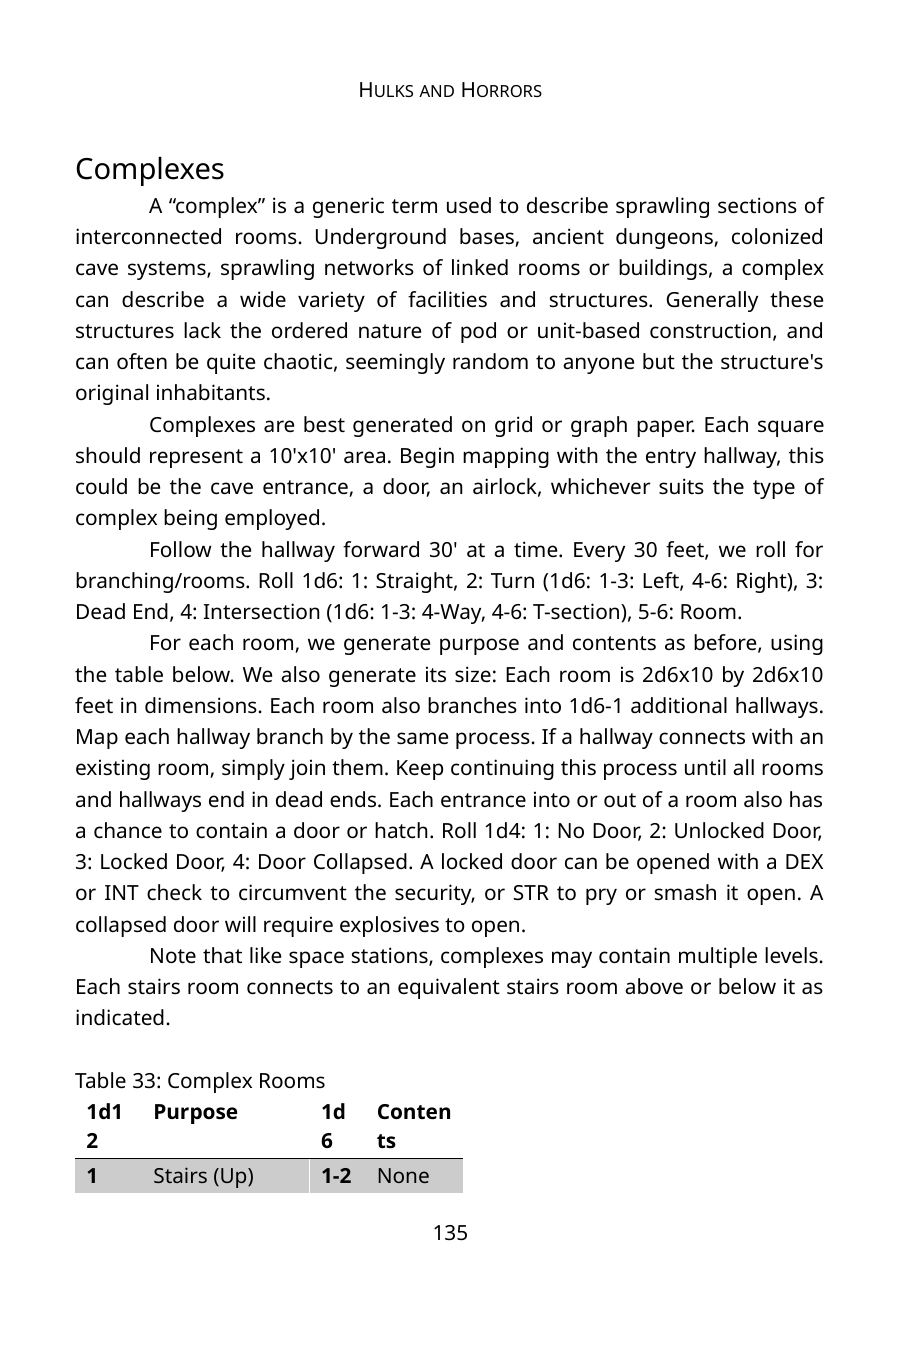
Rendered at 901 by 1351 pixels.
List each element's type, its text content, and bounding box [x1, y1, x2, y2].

text A “complex” is a generic term used to describe sprawling sections of interconnected rooms. Underground bases, ancient dungeons, colonized cave systems, sprawling networks of linked rooms or buildings, a complex can describe a wide variety of facilities and structures. Generally these structures lack the ordered nature of pod or unit-based construction, and can often be quite chaotic, seemingly random to anyone but the structure's original inhabitants. [75, 191, 825, 407]
table_header 1d12 [75, 1095, 142, 1157]
text Table 33: Complex Rooms [75, 1066, 825, 1094]
subtitle Complexes [75, 148, 825, 188]
text Note that like space stations, complexes may contain multiple levels. Each stairs room connects to an equivalent stairs room above or below it as indicated. [75, 941, 825, 1032]
table_header 1d6 [310, 1095, 365, 1157]
table_cell None [365, 1159, 463, 1193]
table_header Purpose [142, 1095, 309, 1157]
text Complexes are best generated on grid or graph paper. Each square should represent a 10'x10' area. Begin mapping with the entry hallway, this could be the cave entrance, a door, an airlock, whichever suits the type of complex being employed. [75, 410, 825, 532]
text Follow the hallway forward 30' at a time. Every 30 feet, we roll for branching/rooms. Roll 1d6: 1: Straight, 2: Turn (1d6: 1-3: Left, 4-6: Right), 3: Dead End, 4: Intersection (1d6: 1-3: 4-Way, 4-6: T-section), 5-6: Room. [75, 535, 825, 626]
table_header Contents [365, 1095, 463, 1157]
table_cell 1-2 [310, 1159, 365, 1193]
table_cell Stairs (Up) [142, 1159, 309, 1193]
table_cell 1 [75, 1159, 142, 1193]
text For each room, we generate purpose and contents as before, using the table below. We also generate its size: Each room is 2d6x10 by 2d6x10 feet in dimensions. Each room also branches into 1d6-1 additional hallways. Map each hallway branch by the same process. If a hallway connects with an existing room, simply join them. Keep continuing this process until all rooms and hallways end in dead ends. Each entrance into or out of a room also has a chance to contain a door or hatch. Roll 1d4: 1: No Door, 2: Unlocked Door, 3: Locked Door, 4: Door Collapsed. A locked door can be opened with a DEX or INT check to circumvent the security, or STR to pry or smash it open. A collapsed door will require explosives to open. [75, 628, 825, 938]
